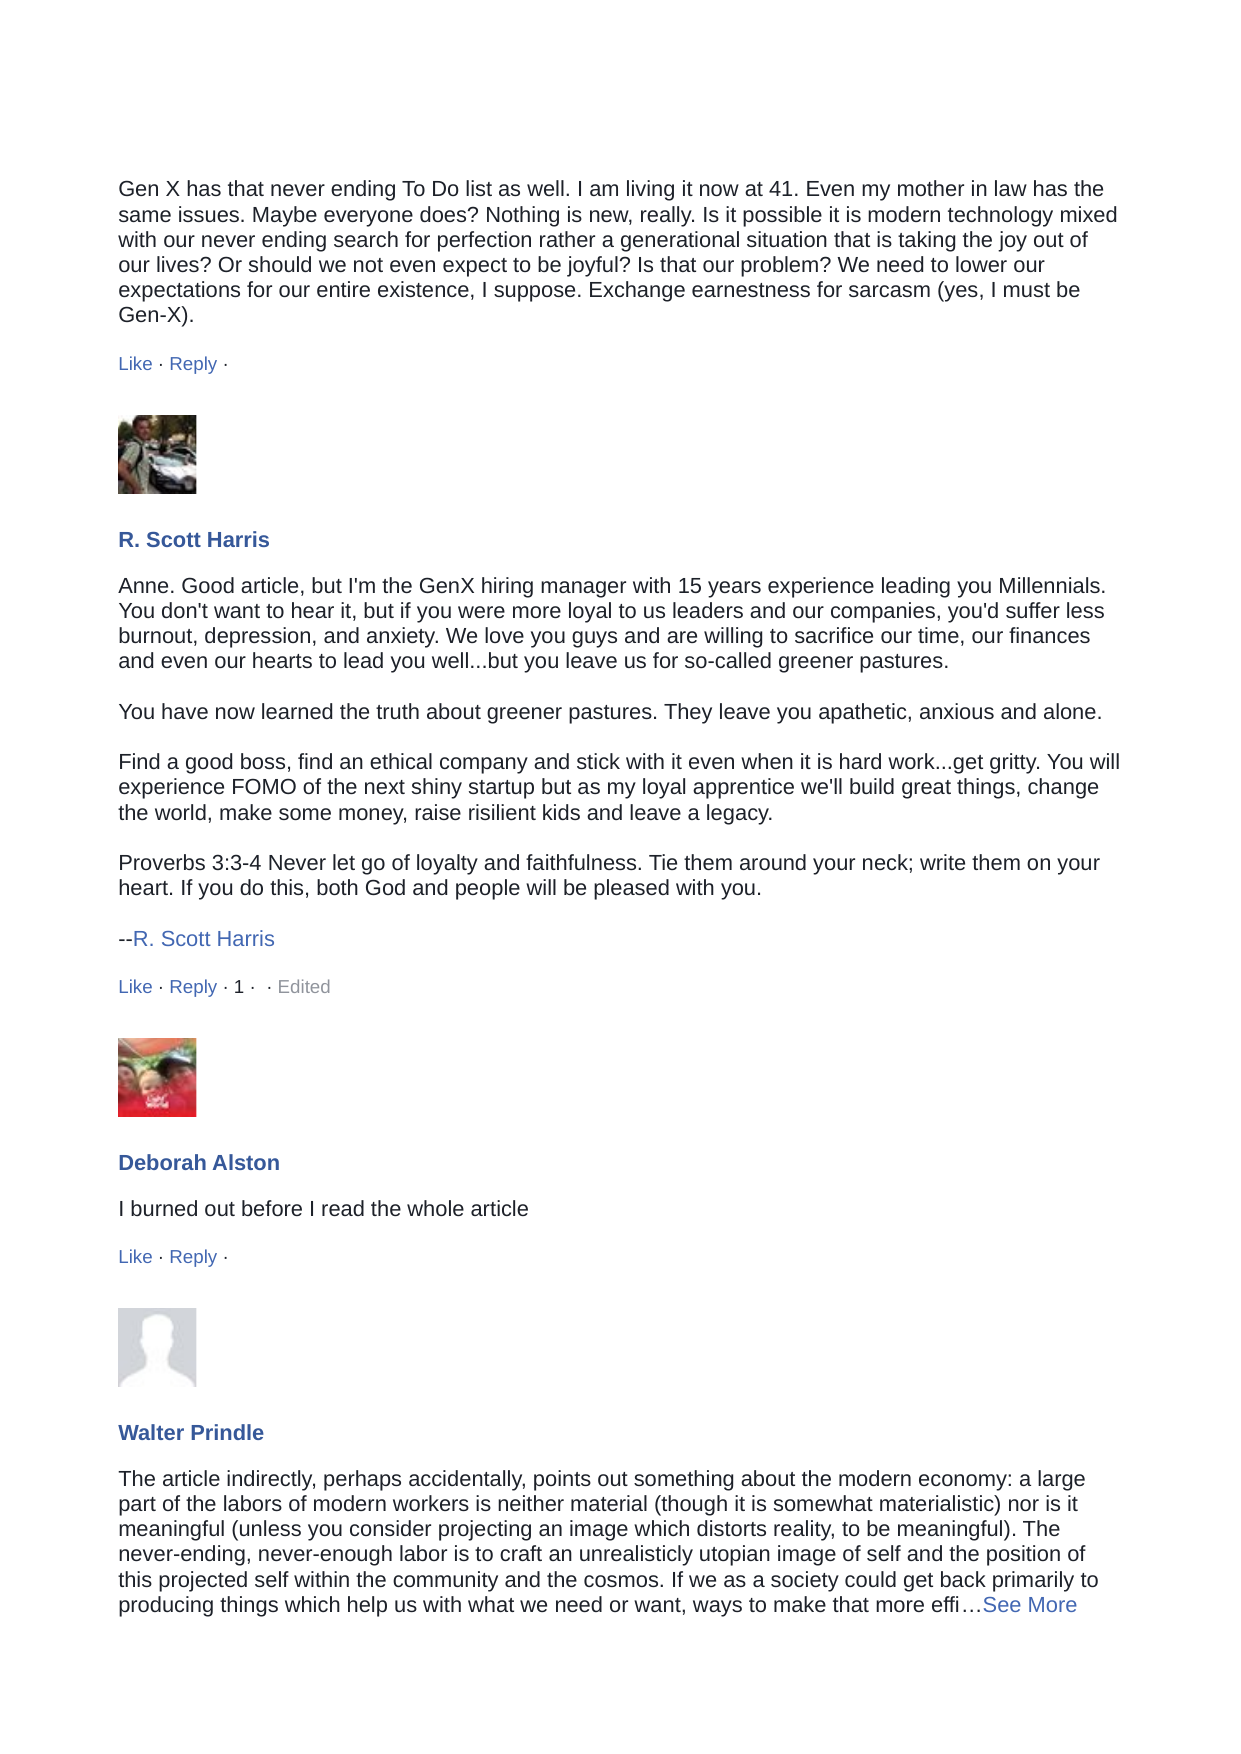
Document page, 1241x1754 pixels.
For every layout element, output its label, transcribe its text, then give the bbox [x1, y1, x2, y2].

text Like · Reply · 1 · · Edited [118, 976, 1116, 997]
picture [118, 1038, 197, 1117]
text Deborah Alston [118, 1149, 1122, 1175]
text Anne. Good article, but I'm the GenX hiring manager with 15 years experience leading you Millennials. You don't want to hear it, but if you were more loyal to us leaders and our companies, you'd suffer less burnout, depression, and anxiety. We love you guys and are willing to sacrifice our time, our finances and even our hearts to lead you well...but you leave us for so-called greener pastures. You have now learned the truth about greener pastures. They leave you apathetic, anxious and alone. Find a good boss, find an ethical company and stick with it even when it is hard work...get gritty. You will experience FOMO of the next shiny startup but as my loyal apprentice we'll build great things, change the world, make some money, raise risilient kids and leave a legacy. Proverbs 3:3-4 Never let go of loyalty and faithfulness. Tie them around your neck; write them on your heart. If you do this, both God and people will be pleased with you. --R. Scott Harris [118, 572, 1122, 951]
text R. Scott Harris [118, 526, 1122, 552]
picture [118, 1308, 197, 1387]
text Gen X has that never ending To Do list as well. I am living it now at 41. Even my mother in law has the same issues. Maybe everyone does? Nothing is new, really. Is it possible it is modern technology mixed with our never ending search for perfection rather a generational situation that is taking the joy out of our lives? Or should we not even expect to be joyful? Is that our problem? We need to lower our expectations for our entire existence, I suppose. Exchange earnestness for sarcasm (yes, I must be Gen-X). [118, 176, 1122, 328]
text Like · Reply · [118, 353, 1122, 374]
text Like · Reply · [118, 1246, 1122, 1267]
picture [118, 415, 197, 494]
text The article indirectly, perhaps accidentally, points out something about the modern economy: a large part of the labors of modern workers is neither material (though it is somewhat materialistic) nor is it meaningful (unless you consider projecting an image which distorts reality, to be meaningful). The never-ending, never-enough labor is to craft an unrealisticly utopian image of self and the position of this projected self within the community and the cosmos. If we as a society could get back primarily to producing things which help us with what we need or want, ways to make that more effi…See More [118, 1466, 1122, 1617]
text I burned out before I read the whole article [118, 1196, 1122, 1221]
text Walter Prindle [118, 1419, 1122, 1445]
